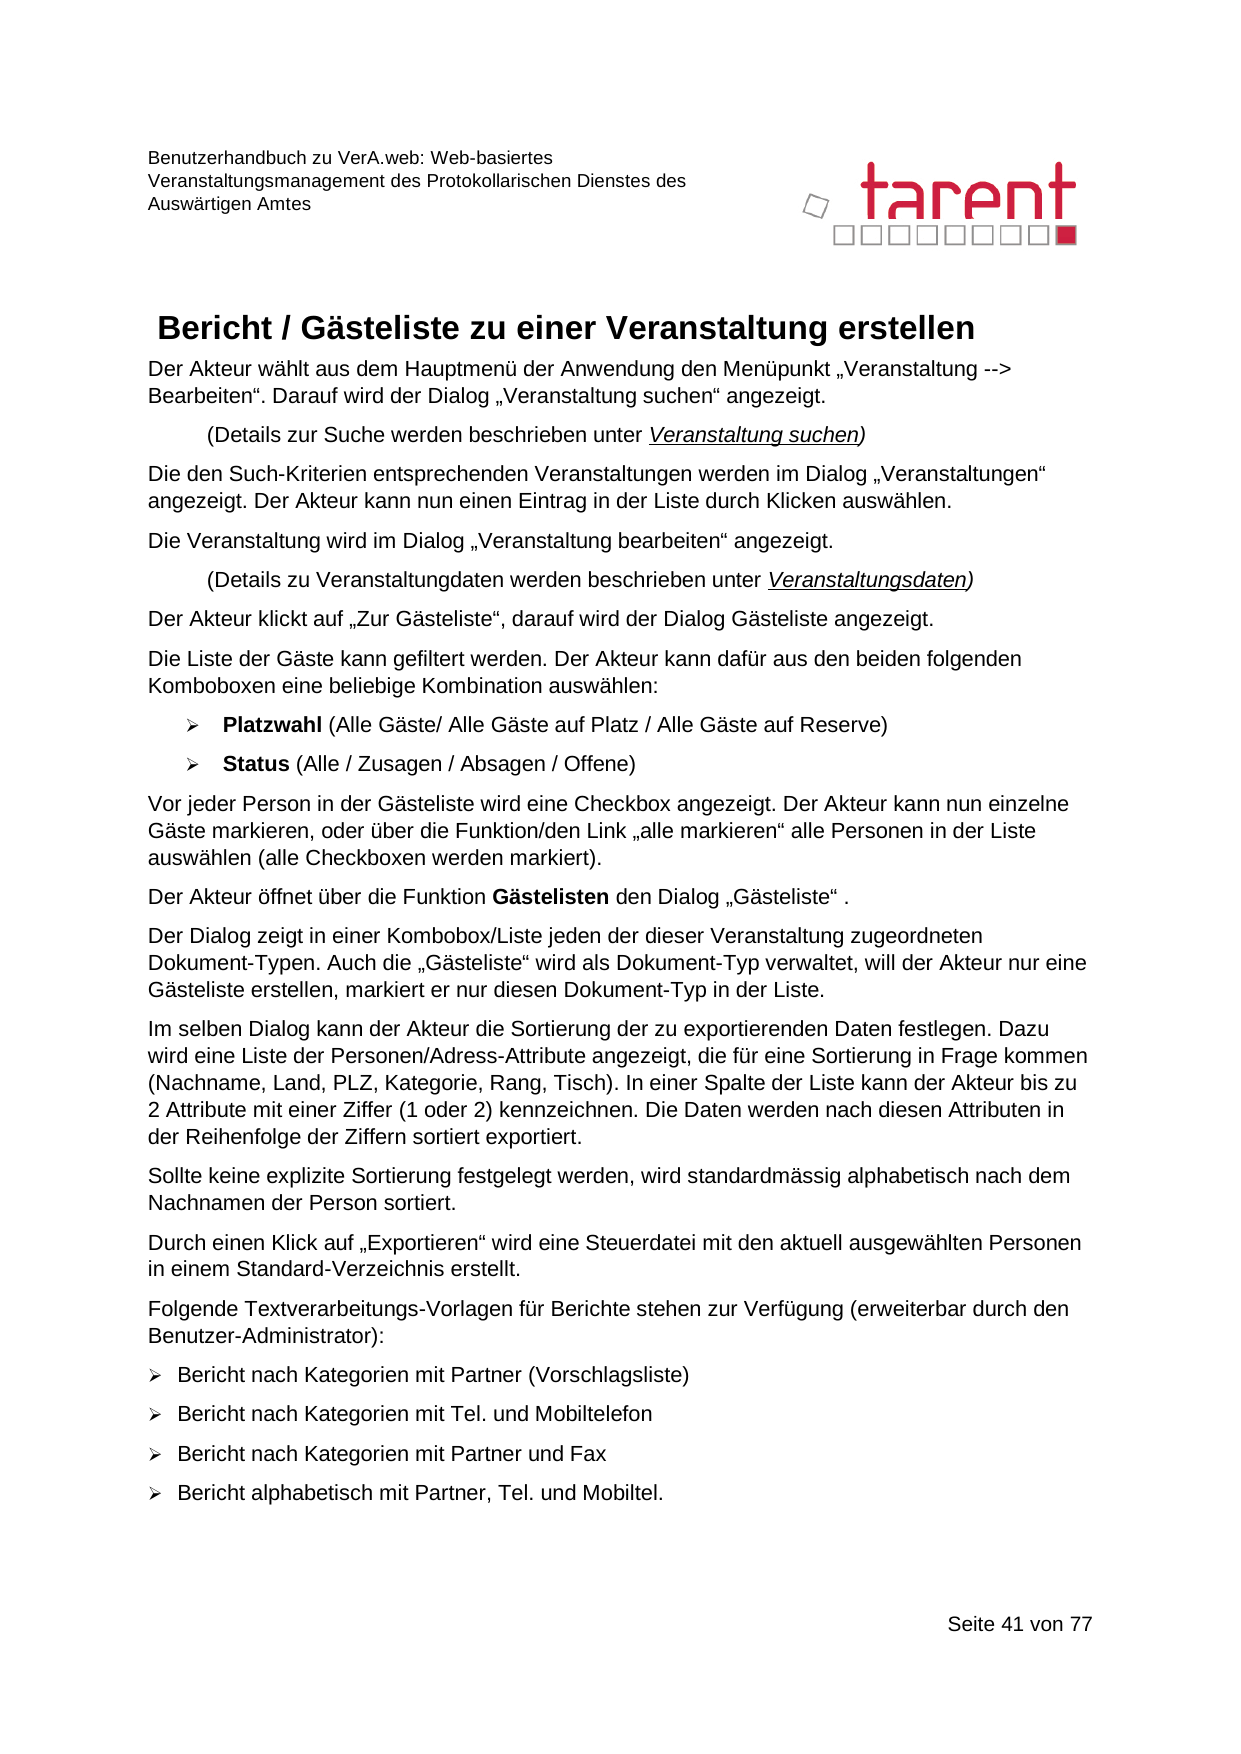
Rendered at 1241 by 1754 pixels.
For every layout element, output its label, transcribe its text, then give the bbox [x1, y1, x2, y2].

list Bericht nach Kategorien mit Tel. und Mobiltelefon [148, 1402, 1092, 1426]
list Bericht nach Kategorien mit Partner (Vorschlagsliste) [148, 1362, 1092, 1387]
list Platzwahl (Alle Gäste/ Alle Gäste auf Platz / Alle Gäste auf Reserve) [185, 712, 1092, 737]
text Die den Such-Kriterien entsprechenden Veranstaltungen werden im Dialog „Veranstaltungen“ angezeigt. Der Akteur kann nun einen Eintrag in der Liste durch Klicken auswählen. [148, 462, 1092, 513]
list Bericht nach Kategorien mit Partner und Fax [148, 1441, 1092, 1466]
text Vor jeder Person in der Gästeliste wird eine Checkbox angezeigt. Der Akteur kann nun einzelne Gäste markieren, oder über die Funktion/den Link „alle markieren“ alle Personen in der Liste auswählen (alle Checkboxen werden markiert). [148, 791, 1092, 869]
list Status (Alle / Zusagen / Absagen / Offene) [185, 752, 1092, 776]
text Die Liste der Gäste kann gefiltert werden. Der Akteur kann dafür aus den beiden folgenden Komboboxen eine beliebige Kombination auswählen: [148, 646, 1092, 698]
text (Details zur Suche werden beschrieben unter Veranstaltung suchen) [207, 422, 1092, 447]
subtitle Bericht / Gästeliste zu einer Veranstaltung erstellen [148, 309, 1092, 346]
list Bericht alphabetisch mit Partner, Tel. und Mobiltel. [148, 1481, 1092, 1505]
text (Details zu Veranstaltungdaten werden beschrieben unter Veranstaltungsdaten) [207, 567, 1092, 592]
text Sollte keine explizite Sortierung festgelegt werden, wird standardmässig alphabetisch nach dem Nachnamen der Person sortiert. [148, 1164, 1092, 1215]
text Durch einen Klick auf „Exportieren“ wird eine Steuerdatei mit den aktuell ausgewählten Personen in einem Standard-Verzeichnis erstellt. [148, 1230, 1092, 1281]
text Folgende Textverarbeitungs-Vorlagen für Berichte stehen zur Verfügung (erweiterbar durch den Benutzer-Administrator): [148, 1296, 1092, 1348]
text Der Akteur klickt auf „Zur Gästeliste“, darauf wird der Dialog Gästeliste angezeigt. [148, 607, 1092, 631]
text Der Akteur wählt aus dem Hauptmenü der Anwendung den Menüpunkt „Veranstaltung --> Bearbeiten“. Darauf wird der Dialog „Veranstaltung suchen“ angezeigt. [148, 356, 1092, 408]
text Der Akteur öffnet über die Funktion Gästelisten den Dialog „Gästeliste“ . [148, 884, 1092, 909]
picture [790, 151, 1091, 255]
text Der Dialog zeigt in einer Kombobox/Liste jeden der dieser Veranstaltung zugeordneten Dokument-Typen. Auch die „Gästeliste“ wird als Dokument-Typ verwaltet, will der Akteur nur eine Gästeliste erstellen, markiert er nur diesen Dokument-Typ in der Liste. [148, 924, 1092, 1002]
text Die Veranstaltung wird im Dialog „Veranstaltung bearbeiten“ angezeigt. [148, 528, 1092, 553]
text Im selben Dialog kann der Akteur die Sortierung der zu exportierenden Daten festlegen. Dazu wird eine Liste der Personen/Adress-Attribute angezeigt, die für eine Sortierung in Frage kommen (Nachname, Land, PLZ, Kategorie, Rang, Tisch). In einer Spalte der Liste kann der Akteur bis zu 2 Attribute mit einer Ziffer (1 oder 2) kennzeichnen. Die Daten werden nach diesen Attributen in der Reihenfolge der Ziffern sortiert exportiert. [148, 1017, 1092, 1149]
